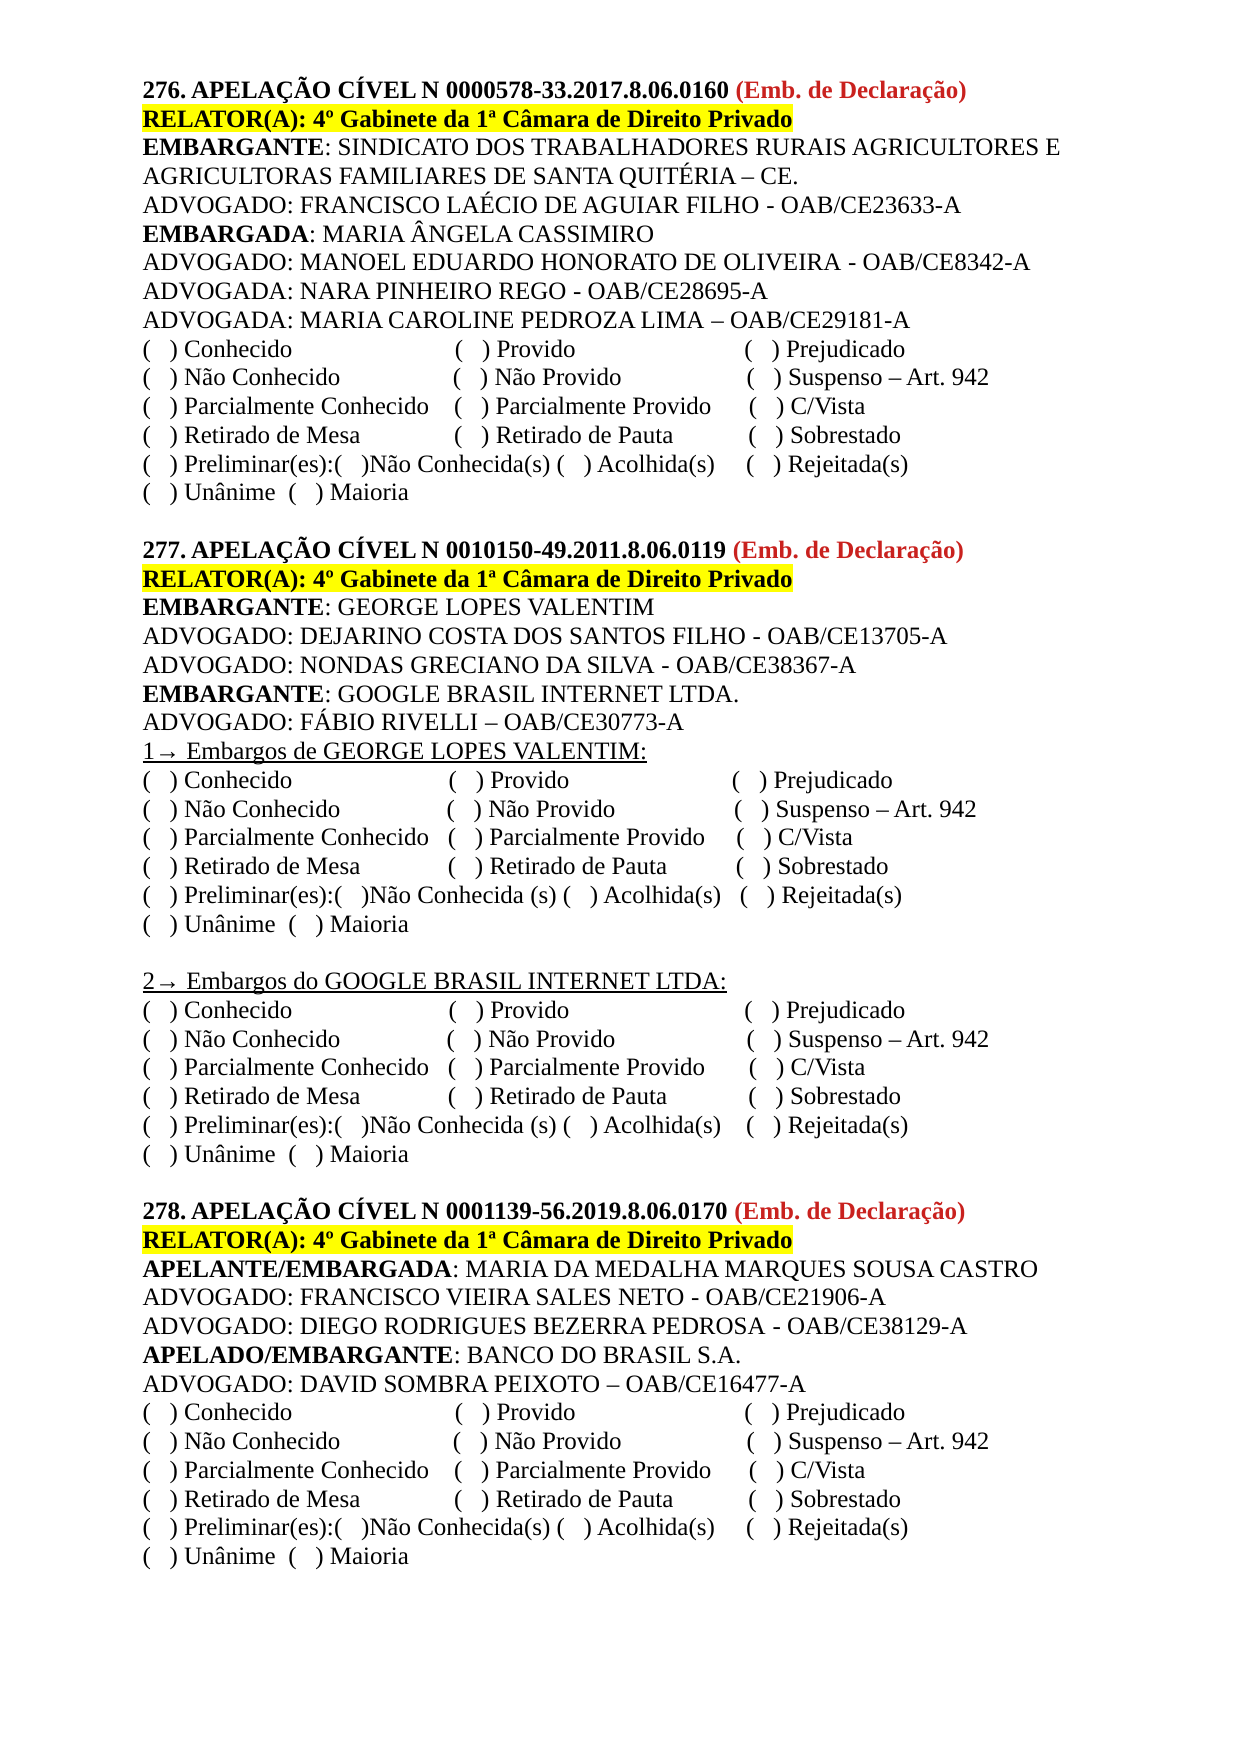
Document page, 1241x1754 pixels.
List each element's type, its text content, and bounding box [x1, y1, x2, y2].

text ( ) Retirado de Mesa ( ) Retirado de Pauta ( ) Sobrestado [142, 851, 1158, 880]
text ( ) Parcialmente Conhecido ( ) Parcialmente Provido ( ) C/Vista [142, 1455, 1158, 1484]
text ( ) Conhecido ( ) Provido ( ) Prejudicado [142, 995, 1141, 1024]
text ( ) Parcialmente Conhecido ( ) Parcialmente Provido ( ) C/Vista [142, 822, 1158, 851]
text ( ) Não Conhecido ( ) Não Provido ( ) Suspenso – Art. 942 [142, 362, 1158, 391]
text ( ) Unânime ( ) Maioria 278. APELAÇÃO CÍVEL N 0001139-56.2019.8.06.0170 (Emb. de Declaração) RELATOR(A): 4º Gabinete da 1ª Câmara de Direito Privado APELANTE/EMBARGADA: MARIA DA MEDALHA MARQUES SOUSA CASTRO ADVOGADO: FRANCISCO VIEIRA SALES NETO - OAB/CE21906-A ADVOGADO: DIEGO RODRIGUES BEZERRA PEDROSA - OAB/CE38129-A APELADO/EMBARGANTE: BANCO DO BRASIL S.A. ADVOGADO: DAVID SOMBRA PEIXOTO – OAB/CE16477-A [142, 1139, 1141, 1397]
text 2→ Embargos do GOOGLE BRASIL INTERNET LTDA: [142, 966, 1141, 995]
text ( ) Retirado de Mesa ( ) Retirado de Pauta ( ) Sobrestado [142, 1081, 1158, 1110]
text ( ) Conhecido ( ) Provido ( ) Prejudicado [142, 1397, 1141, 1426]
text ( ) Retirado de Mesa ( ) Retirado de Pauta ( ) Sobrestado [142, 420, 1158, 449]
text ( ) Unânime ( ) Maioria [142, 1541, 1141, 1627]
text ( ) Não Conhecido ( ) Não Provido ( ) Suspenso – Art. 942 [142, 794, 1158, 822]
text ( ) Não Conhecido ( ) Não Provido ( ) Suspenso – Art. 942 [142, 1426, 1158, 1455]
text ( ) Preliminar(es):( )Não Conhecida(s) ( ) Acolhida(s) ( ) Rejeitada(s) [142, 449, 1158, 477]
text ( ) Não Conhecido ( ) Não Provido ( ) Suspenso – Art. 942 [142, 1024, 1158, 1052]
text ( ) Retirado de Mesa ( ) Retirado de Pauta ( ) Sobrestado [142, 1484, 1158, 1512]
text 276. APELAÇÃO CÍVEL N 0000578-33.2017.8.06.0160 (Emb. de Declaração) RELATOR(A): 4º Gabinete da 1ª Câmara de Direito Privado EMBARGANTE: SINDICATO DOS TRABALHADORES RURAIS AGRICULTORES E AGRICULTORAS FAMILIARES DE SANTA QUITÉRIA – CE. ADVOGADO: FRANCISCO LAÉCIO DE AGUIAR FILHO - OAB/CE23633-A EMBARGADA: MARIA ÂNGELA CASSIMIRO ADVOGADO: MANOEL EDUARDO HONORATO DE OLIVEIRA - OAB/CE8342-A ADVOGADA: NARA PINHEIRO REGO - OAB/CE28695-A ADVOGADA: MARIA CAROLINE PEDROZA LIMA – OAB/CE29181-A [142, 75, 1141, 334]
text ( ) Parcialmente Conhecido ( ) Parcialmente Provido ( ) C/Vista [142, 1052, 1158, 1081]
text ( ) Preliminar(es):( )Não Conhecida (s) ( ) Acolhida(s) ( ) Rejeitada(s) [142, 1110, 1158, 1139]
text ( ) Conhecido ( ) Provido ( ) Prejudicado [142, 334, 1141, 362]
text ( ) Conhecido ( ) Provido ( ) Prejudicado [142, 765, 1141, 794]
text ( ) Preliminar(es):( )Não Conhecida (s) ( ) Acolhida(s) ( ) Rejeitada(s) [142, 880, 1158, 909]
text ( ) Preliminar(es):( )Não Conhecida(s) ( ) Acolhida(s) ( ) Rejeitada(s) [142, 1512, 1158, 1541]
text ( ) Unânime ( ) Maioria 277. APELAÇÃO CÍVEL N 0010150-49.2011.8.06.0119 (Emb. de Declaração) RELATOR(A): 4º Gabinete da 1ª Câmara de Direito Privado EMBARGANTE: GEORGE LOPES VALENTIM ADVOGADO: DEJARINO COSTA DOS SANTOS FILHO - OAB/CE13705-A ADVOGADO: NONDAS GRECIANO DA SILVA - OAB/CE38367-A EMBARGANTE: GOOGLE BRASIL INTERNET LTDA. ADVOGADO: FÁBIO RIVELLI – OAB/CE30773-A [142, 477, 1141, 736]
text 1→ Embargos de GEORGE LOPES VALENTIM: [142, 736, 1141, 765]
text ( ) Parcialmente Conhecido ( ) Parcialmente Provido ( ) C/Vista [142, 391, 1158, 420]
text ( ) Unânime ( ) Maioria [142, 909, 1158, 937]
